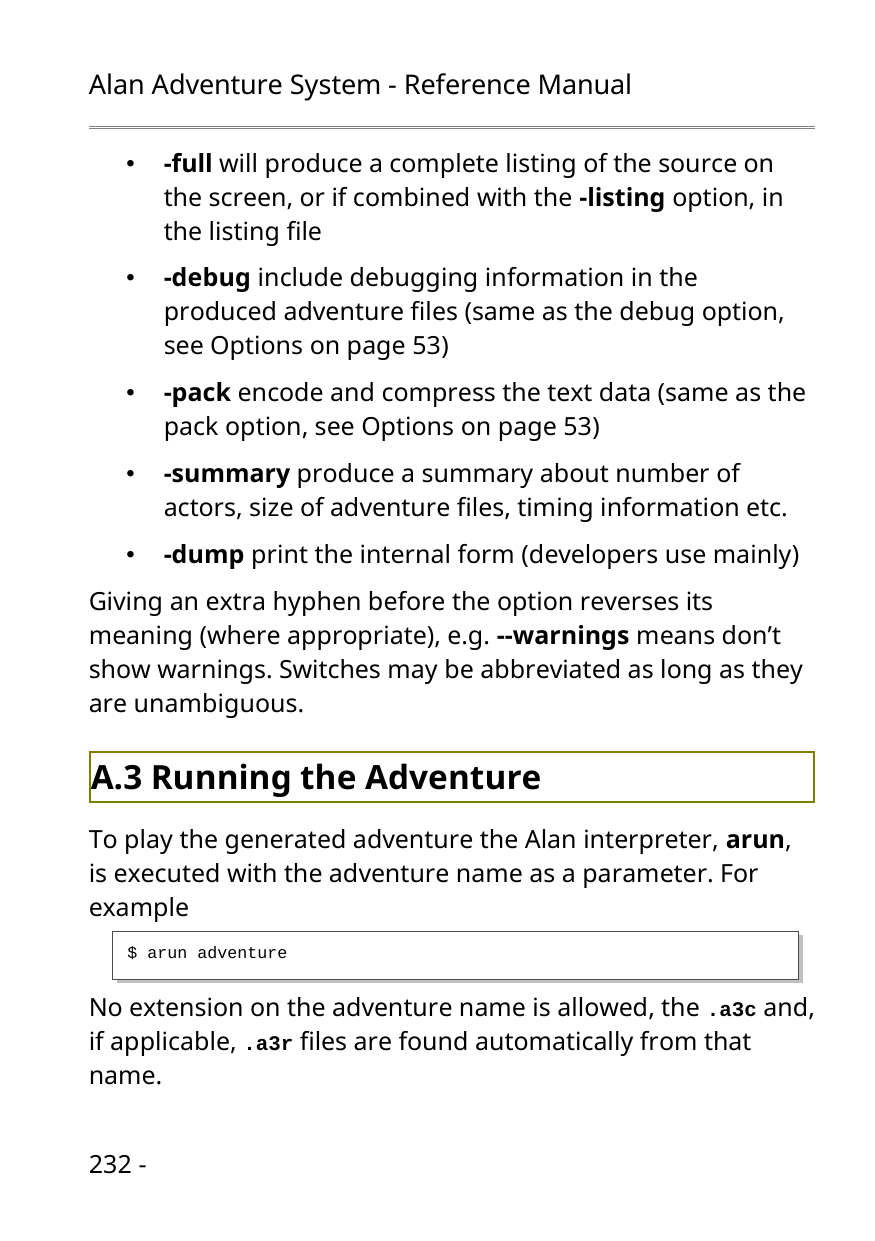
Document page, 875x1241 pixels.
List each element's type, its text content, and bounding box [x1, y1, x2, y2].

list -dump print the internal form (developers use mainly) [126, 537, 815, 571]
text Giving an extra hyphen before the option reverses its meaning (where appropriate), e.g. --warn­ings means don’t show warnings. Switches may be abbreviated as long as they are unambiguous. [88, 584, 815, 719]
list -pack encode and compress the text data (same as the pack op­tion, see Options on page 39) [126, 375, 815, 443]
subtitle Running the Adventure [91, 753, 813, 801]
list -full will produce a complete listing of the source on the screen, or if combined with the -listing option, in the listing file [126, 146, 815, 247]
text No extension on the adventure name is allowed, the .a3c and, if applicable, .a3r files are found automatically from that name. [88, 990, 815, 1092]
list -summary produce a summary about number of actors, size of adventure files, timing information etc. [126, 456, 815, 524]
text $ arun adventure [113, 932, 798, 979]
text To play the generated adventure the Alan interpreter, arun, is executed with the adventure name as a parameter. For example [88, 822, 815, 924]
list -debug include debugging information in the produced adventure files (same as the debug option, see Options on page 39) [126, 260, 815, 362]
